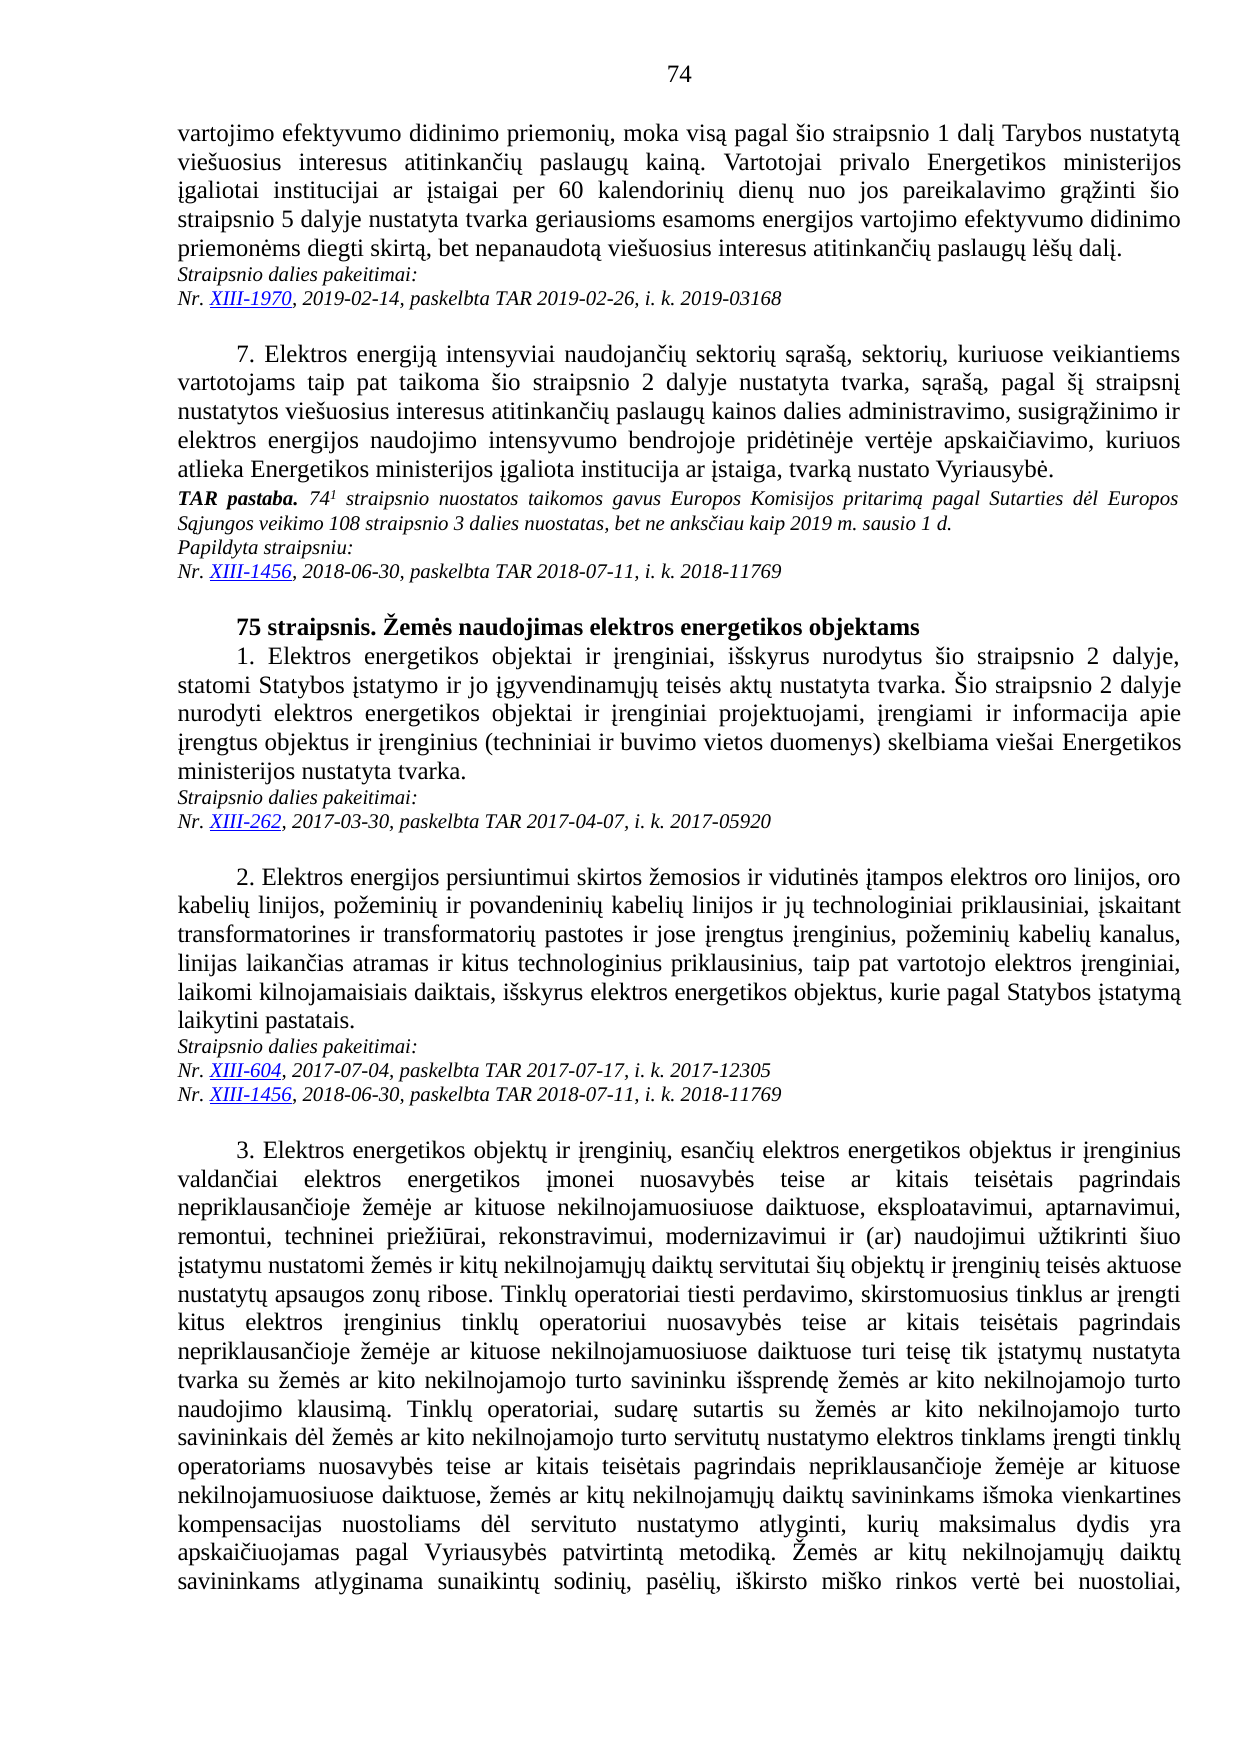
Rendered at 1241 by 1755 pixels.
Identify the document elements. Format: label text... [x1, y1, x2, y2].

text Nr. XIII-1456, 2018-06-30, paskelbta TAR 2018-07-11, i. k. 2018-11769 [177, 1082, 1181, 1106]
text 1. Elektros energetikos objektai ir įrenginiai, išskyrus nurodytus šio straipsnio 2 dalyje, statomi Statybos įstatymo ir jo įgyvendinamųjų teisės aktų nustatyta tvarka. Šio straipsnio 2 dalyje nurodyti elektros energetikos objektai ir įrenginiai projektuojami, įrengiami ir informacija apie įrengtus objektus ir įrenginius (techniniai ir buvimo vietos duomenys) skelbiama viešai Energetikos ministerijos nustatyta tvarka. [177, 641, 1181, 785]
text 3. Elektros energetikos objektų ir įrenginių, esančių elektros energetikos objektus ir įrenginius valdančiai elektros energetikos įmonei nuosavybės teise ar kitais teisėtais pagrindais nepriklausančioje žemėje ar kituose nekilnojamuosiuose daiktuose, eksploatavimui, aptarnavimui, remontui, techninei priežiūrai, rekonstravimui, modernizavimui ir (ar) naudojimui užtikrinti šiuo įstatymu nustatomi žemės ir kitų nekilnojamųjų daiktų servitutai šių objektų ir įrenginių teisės aktuose nustatytų apsaugos zonų ribose. Tinklų operatoriai tiesti perdavimo, skirstomuosius tinklus ar įrengti kitus elektros įrenginius tinklų operatoriui nuosavybės teise ar kitais teisėtais pagrindais nepriklausančioje žemėje ar kituose nekilnojamuosiuose daiktuose turi teisę tik įstatymų nustatyta tvarka su žemės ar kito nekilnojamojo turto savininku išsprendę žemės ar kito nekilnojamojo turto naudojimo klausimą. Tinklų operatoriai, sudarę sutartis su žemės ar kito nekilnojamojo turto savininkais dėl žemės ar kito nekilnojamojo turto servitutų nustatymo elektros tinklams įrengti tinklų operatoriams nuosavybės teise ar kitais teisėtais pagrindais nepriklausančioje žemėje ar kituose nekilnojamuosiuose daiktuose, žemės ar kitų nekilnojamųjų daiktų savininkams išmoka vienkartines kompensacijas nuostoliams dėl servituto nustatymo atlyginti, kurių maksimalus dydis yra apskaičiuojamas pagal Vyriausybės patvirtintą metodiką. Žemės ar kitų nekilnojamųjų daiktų savininkams atlyginama sunaikintų sodinių, pasėlių, iškirsto miško rinkos vertė bei nuostoliai, [177, 1135, 1181, 1595]
text 2. Elektros energijos persiuntimui skirtos žemosios ir vidutinės įtampos elektros oro linijos, oro kabelių linijos, požeminių ir povandeninių kabelių linijos ir jų technologiniai priklausiniai, įskaitant transformatorines ir transformatorių pastotes ir jose įrengtus įrenginius, požeminių kabelių kanalus, linijas laikančias atramas ir kitus technologinius priklausinius, taip pat vartotojo elektros įrenginiai, laikomi kilnojamaisiais daiktais, išskyrus elektros energetikos objektus, kurie pagal Statybos įstatymą laikytini pastatais. [177, 862, 1181, 1034]
text Straipsnio dalies pakeitimai: [177, 262, 1181, 286]
text Nr. XIII-604, 2017-07-04, paskelbta TAR 2017-07-17, i. k. 2017-12305 [177, 1058, 1181, 1082]
text vartojimo efektyvumo didinimo priemonių, moka visą pagal šio straipsnio 1 dalį Tarybos nustatytą viešuosius interesus atitinkančių paslaugų kainą. Vartotojai privalo Energetikos ministerijos įgaliotai institucijai ar įstaigai per 60 kalendorinių dienų nuo jos pareikalavimo grąžinti šio straipsnio 5 dalyje nustatyta tvarka geriausioms esamoms energijos vartojimo efektyvumo didinimo priemonėms diegti skirtą, bet nepanaudotą viešuosius interesus atitinkančių paslaugų lėšų dalį. [177, 118, 1181, 262]
text 75 straipsnis. Žemės naudojimas elektros energetikos objektams [177, 612, 1181, 641]
text Nr. XIII-262, 2017-03-30, paskelbta TAR 2017-04-07, i. k. 2017-05920 [177, 809, 1181, 833]
text Straipsnio dalies pakeitimai: [177, 785, 1181, 809]
text Nr. XIII-1456, 2018-06-30, paskelbta TAR 2018-07-11, i. k. 2018-11769 [177, 559, 1181, 583]
text Straipsnio dalies pakeitimai: [177, 1034, 1181, 1058]
text TAR pastaba. 741 straipsnio nuostatos taikomos gavus Europos Komisijos pritarimą pagal Sutarties dėl Europos Sąjungos veikimo 108 straipsnio 3 dalies nuostatas, bet ne anksčiau kaip 2019 m. sausio 1 d. [177, 482, 1181, 535]
text 7. Elektros energiją intensyviai naudojančių sektorių sąrašą, sektorių, kuriuose veikiantiems vartotojams taip pat taikoma šio straipsnio 2 dalyje nustatyta tvarka, sąrašą, pagal šį straipsnį nustatytos viešuosius interesus atitinkančių paslaugų kainos dalies administravimo, susigrąžinimo ir elektros energijos naudojimo intensyvumo bendrojoje pridėtinėje vertėje apskaičiavimo, kuriuos atlieka Energetikos ministerijos įgaliota institucija ar įstaiga, tvarką nustato Vyriausybė. [177, 339, 1181, 482]
text Papildyta straipsniu: [177, 535, 1181, 559]
text Nr. XIII-1970, 2019-02-14, paskelbta TAR 2019-02-26, i. k. 2019-03168 [177, 286, 1181, 310]
